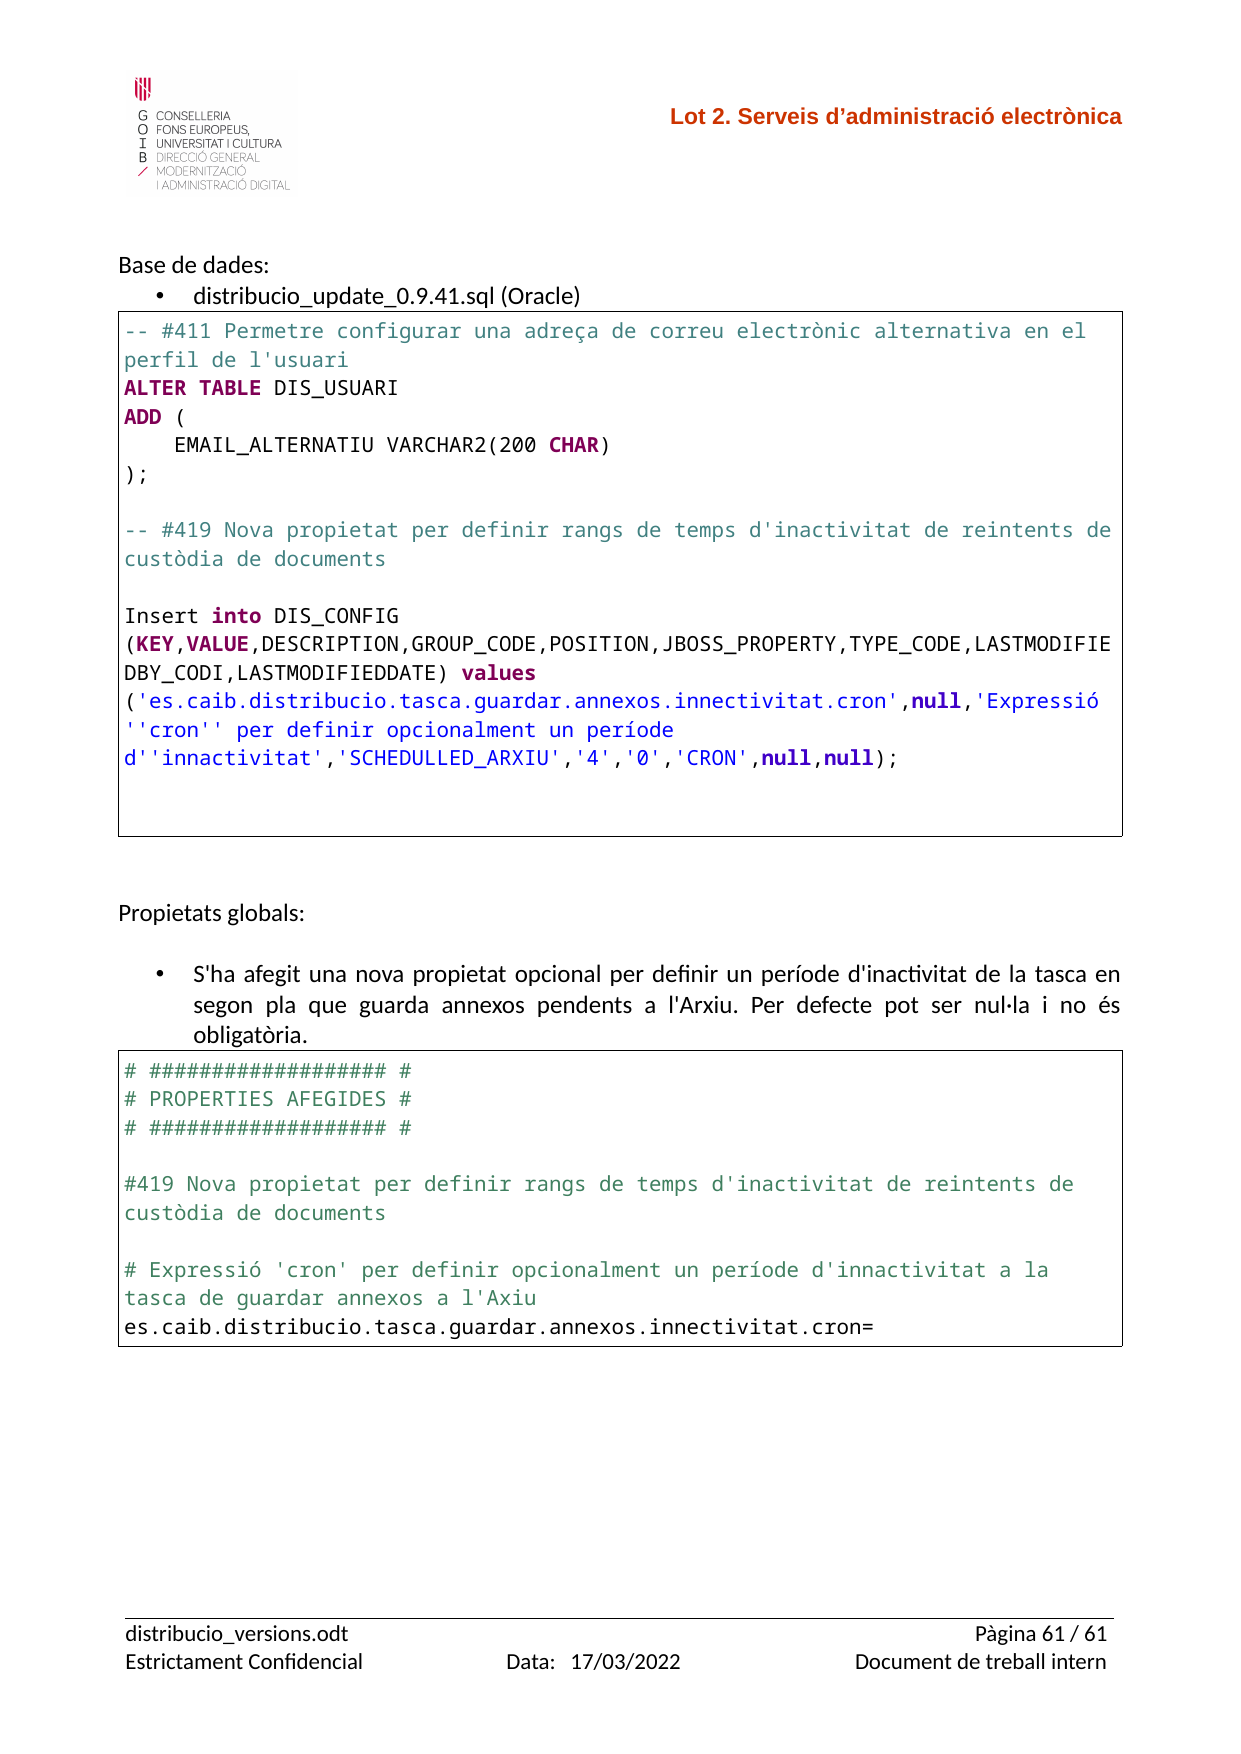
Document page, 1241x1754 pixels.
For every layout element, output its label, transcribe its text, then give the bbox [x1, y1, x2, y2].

text Base de dades: [118, 250, 1122, 280]
table_header # ################### # # PROPERTIES AFEGIDES # # ################### # #419 Nova propietat per definir rangs de temps d'inactivitat de reintents de custòdia de documents # Expressió 'cron' per definir opcionalment un període d'innactivitat a la tasca de guardar annexos a l'Axiu es.caib.distribucio.tasca.guardar.annexos.innectivitat.cron= [119, 1051, 1122, 1346]
list distribucio_update_0.9.41.sql (Oracle) [156, 280, 1122, 311]
text Propietats globals: [118, 897, 1122, 928]
list S'ha afegit una nova propietat opcional per definir un període d'inactivitat de la tasca en segon pla que guarda annexos pendents a l'Arxiu. Per defecte pot ser nul·la i no és obligatòria. [156, 958, 1122, 1050]
table_header -- #411 Permetre configurar una adreça de correu electrònic alternativa en el perfil de l'usuari ALTER TABLE DIS_USUARI ADD ( EMAIL_ALTERNATIU VARCHAR2(200 CHAR) ); -- #419 Nova propietat per definir rangs de temps d'inactivitat de reintents de custòdia de documents Insert into DIS_CONFIG (KEY,VALUE,DESCRIPTION,GROUP_CODE,POSITION,JBOSS_PROPERTY,TYPE_CODE,LASTMODIFIEDBY_CODI,LASTMODIFIEDDATE) values ('es.caib.distribucio.tasca.guardar.annexos.innectivitat.cron',null,'Expressió ''cron'' per definir opcionalment un període d''innactivitat','SCHEDULLED_ARXIU','4','0','CRON',null,null); [119, 312, 1122, 836]
picture [126, 70, 299, 197]
